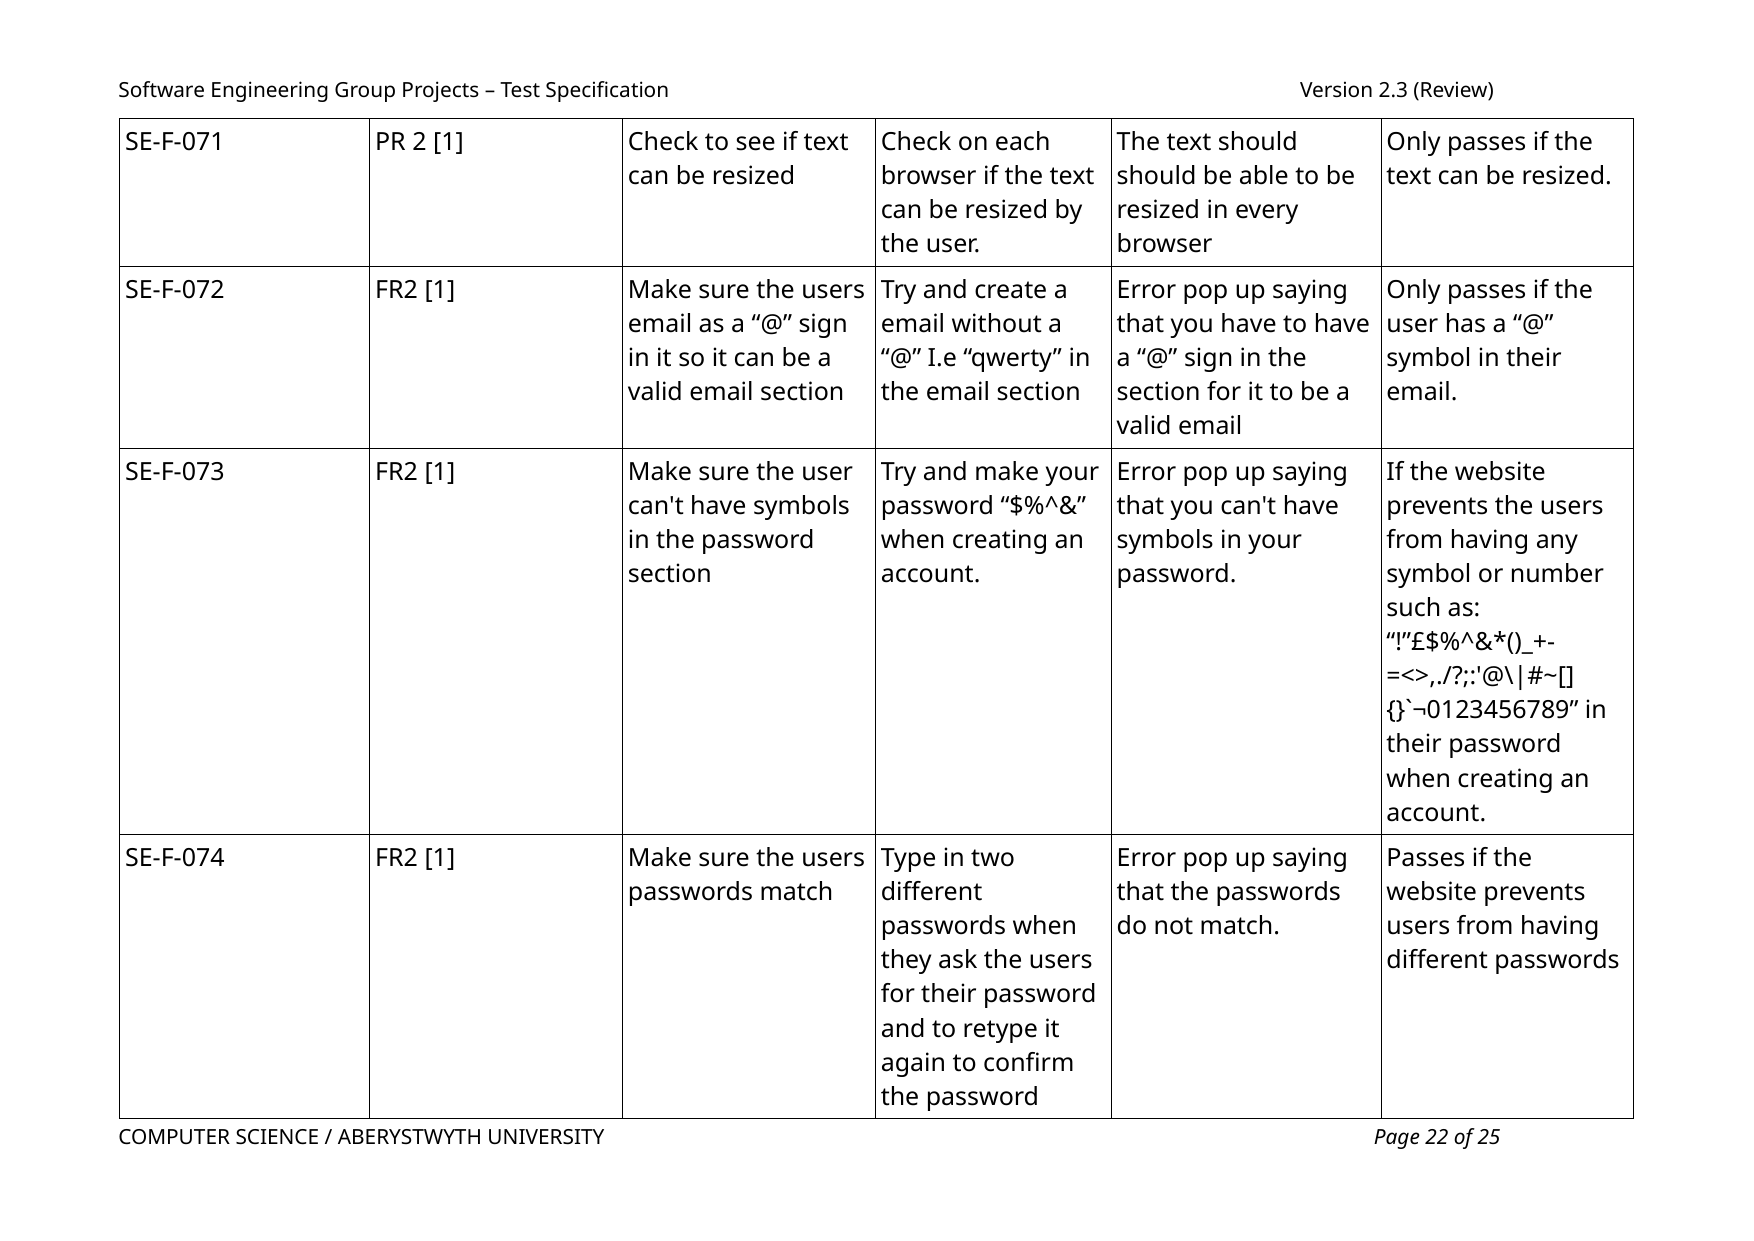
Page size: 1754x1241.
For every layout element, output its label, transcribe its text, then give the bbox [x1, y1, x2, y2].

table_cell PR 2 [1] [370, 119, 622, 266]
table_cell FR2 [1] [370, 267, 622, 448]
table_cell Error pop up saying that you have to have a “@” sign in the section for it to be a valid email [1112, 267, 1381, 448]
table_cell FR2 [1] [370, 449, 622, 834]
table_cell Error pop up saying that the passwords do not match. [1112, 835, 1381, 1118]
table_cell Only passes if the user has a “@” symbol in their email. [1382, 267, 1633, 448]
table_cell Try and create a email without a “@” I.e “qwerty” in the email section [876, 267, 1111, 448]
table_cell Only passes if the text can be resized. [1382, 119, 1633, 266]
table_cell Make sure the user can't have symbols in the password section [623, 449, 875, 834]
table_cell The text should should be able to be resized in every browser [1112, 119, 1381, 266]
table_cell SE-F-071 [120, 119, 369, 266]
table_cell SE-F-073 [120, 449, 369, 834]
table_cell Error pop up saying that you can't have symbols in your password. [1112, 449, 1381, 834]
table_cell Check on each browser if the text can be resized by the user. [876, 119, 1111, 266]
table_cell If the website prevents the users from having any symbol or number such as: “!”£$%^&*()_+-=<>,./?;:'@\|#~[]{}`¬0123456789” in their password when creating an account. [1382, 449, 1633, 834]
table_cell FR2 [1] [370, 835, 622, 1118]
table_cell Make sure the users passwords match [623, 835, 875, 1118]
table_cell Try and make your password “$%^&” when creating an account. [876, 449, 1111, 834]
table_cell Passes if the website prevents users from having different passwords [1382, 835, 1633, 1118]
table_cell SE-F-074 [120, 835, 369, 1118]
table_cell Make sure the users email as a “@” sign in it so it can be a valid email section [623, 267, 875, 448]
table_cell SE-F-072 [120, 267, 369, 448]
table_cell Check to see if text can be resized [623, 119, 875, 266]
table_cell Type in two different passwords when they ask the users for their password and to retype it again to confirm the password [876, 835, 1111, 1118]
